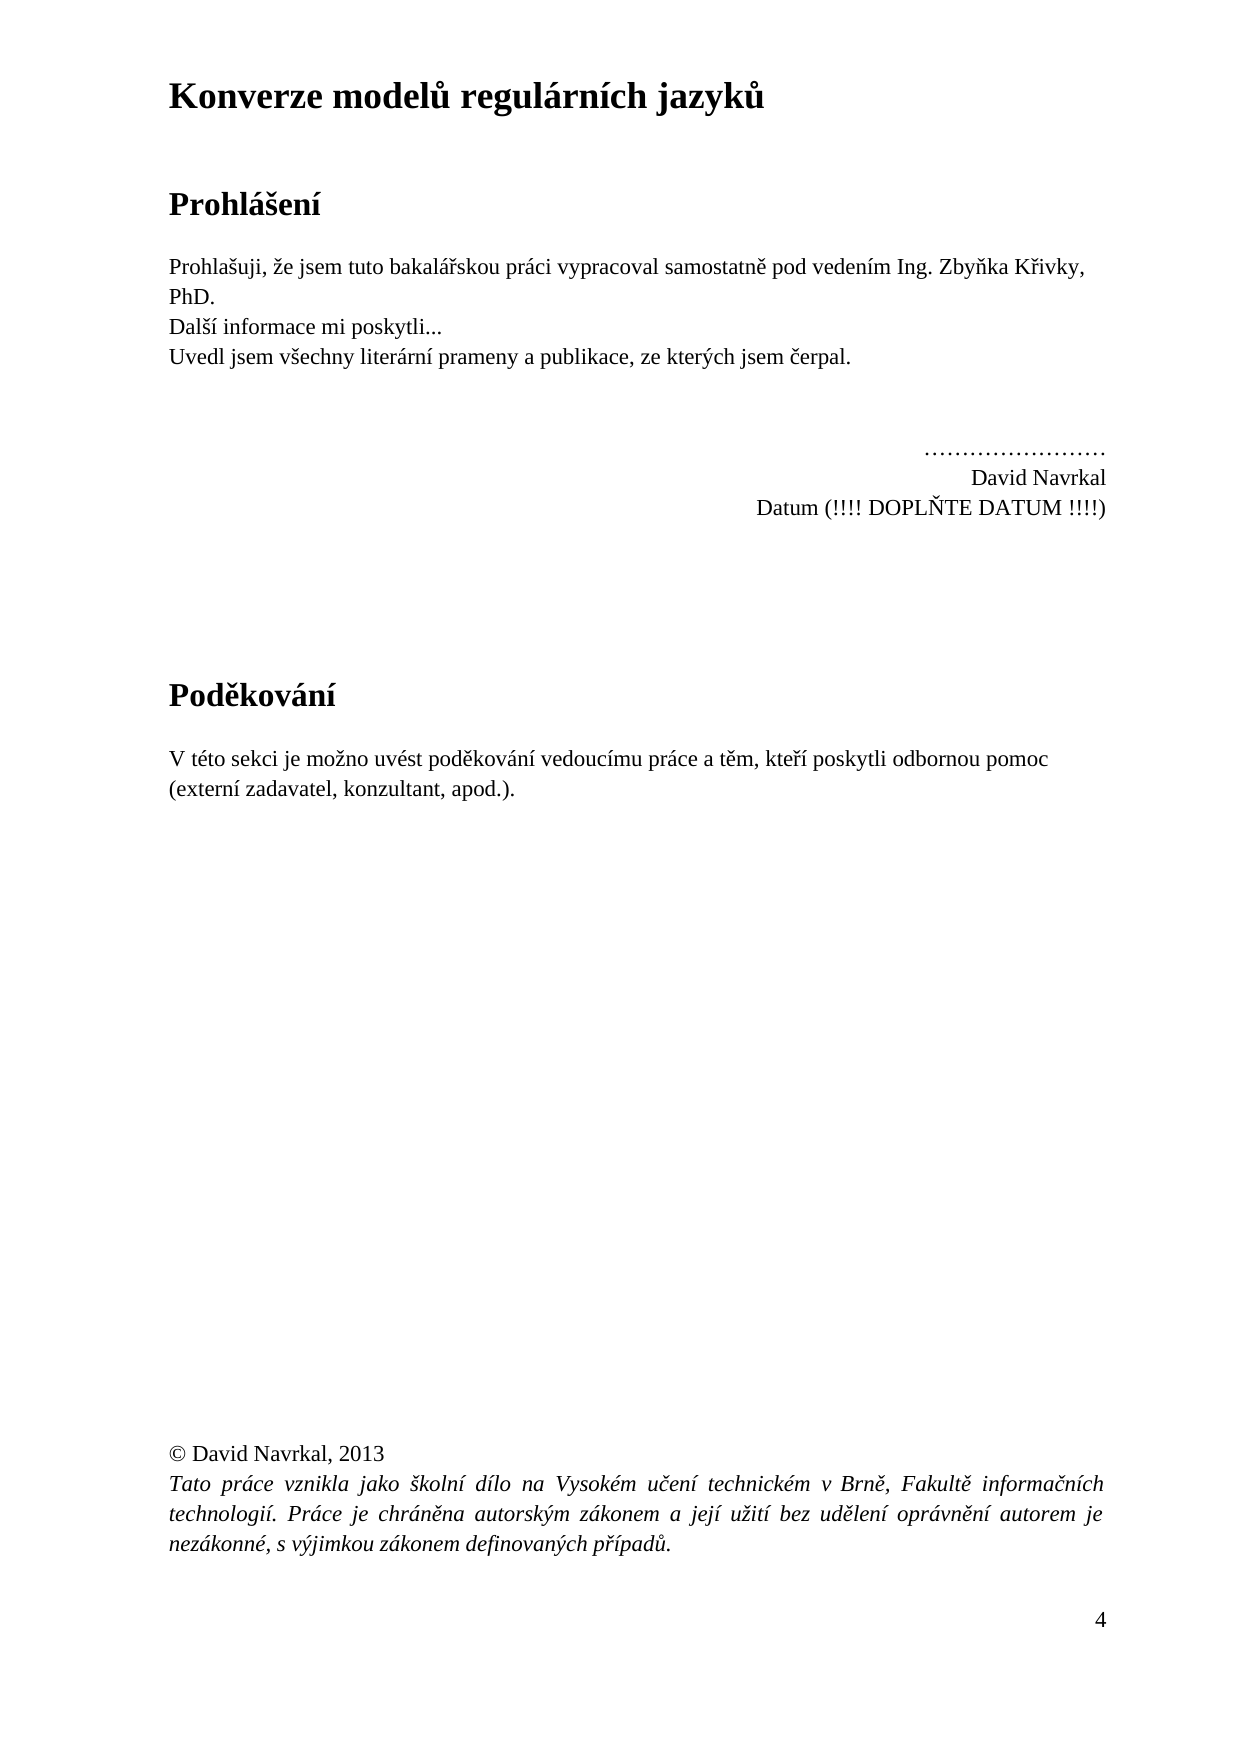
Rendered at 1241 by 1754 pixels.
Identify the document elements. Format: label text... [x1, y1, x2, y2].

text V této sekci je možno uvést poděkování vedoucímu práce a těm, kteří poskytli odbornou pomoc [169, 745, 1106, 771]
text Další informace mi poskytli... [169, 313, 1106, 339]
text Konverze modelů regulárních jazyků [169, 74, 1106, 117]
text Datum (!!!! DOPLŇTE DATUM !!!!) [169, 494, 1106, 521]
text …………………… [169, 434, 1106, 460]
text © David Navrkal, 2013 [169, 1439, 1106, 1466]
text Uvedl jsem všechny literární prameny a publikace, ze kterých jsem čerpal. [169, 343, 1106, 370]
text Tato práce vznikla jako školní dílo na Vysokém učení technickém v Brně, Fakultě informačních technologií. Práce je chráněna autorským zákonem a její užití bez udělení oprávnění autorem je nezákonné, s výjimkou zákonem definovaných případů. [169, 1470, 1106, 1557]
text Poděkování [169, 676, 1106, 714]
text David Navrkal [169, 464, 1106, 491]
text Prohlášení [169, 184, 1106, 222]
text (externí zadavatel, konzultant, apod.). [169, 775, 1106, 801]
text Prohlašuji, že jsem tuto bakalářskou práci vypracoval samostatně pod vedením Ing. Zbyňka Křivky, PhD. [169, 253, 1106, 309]
